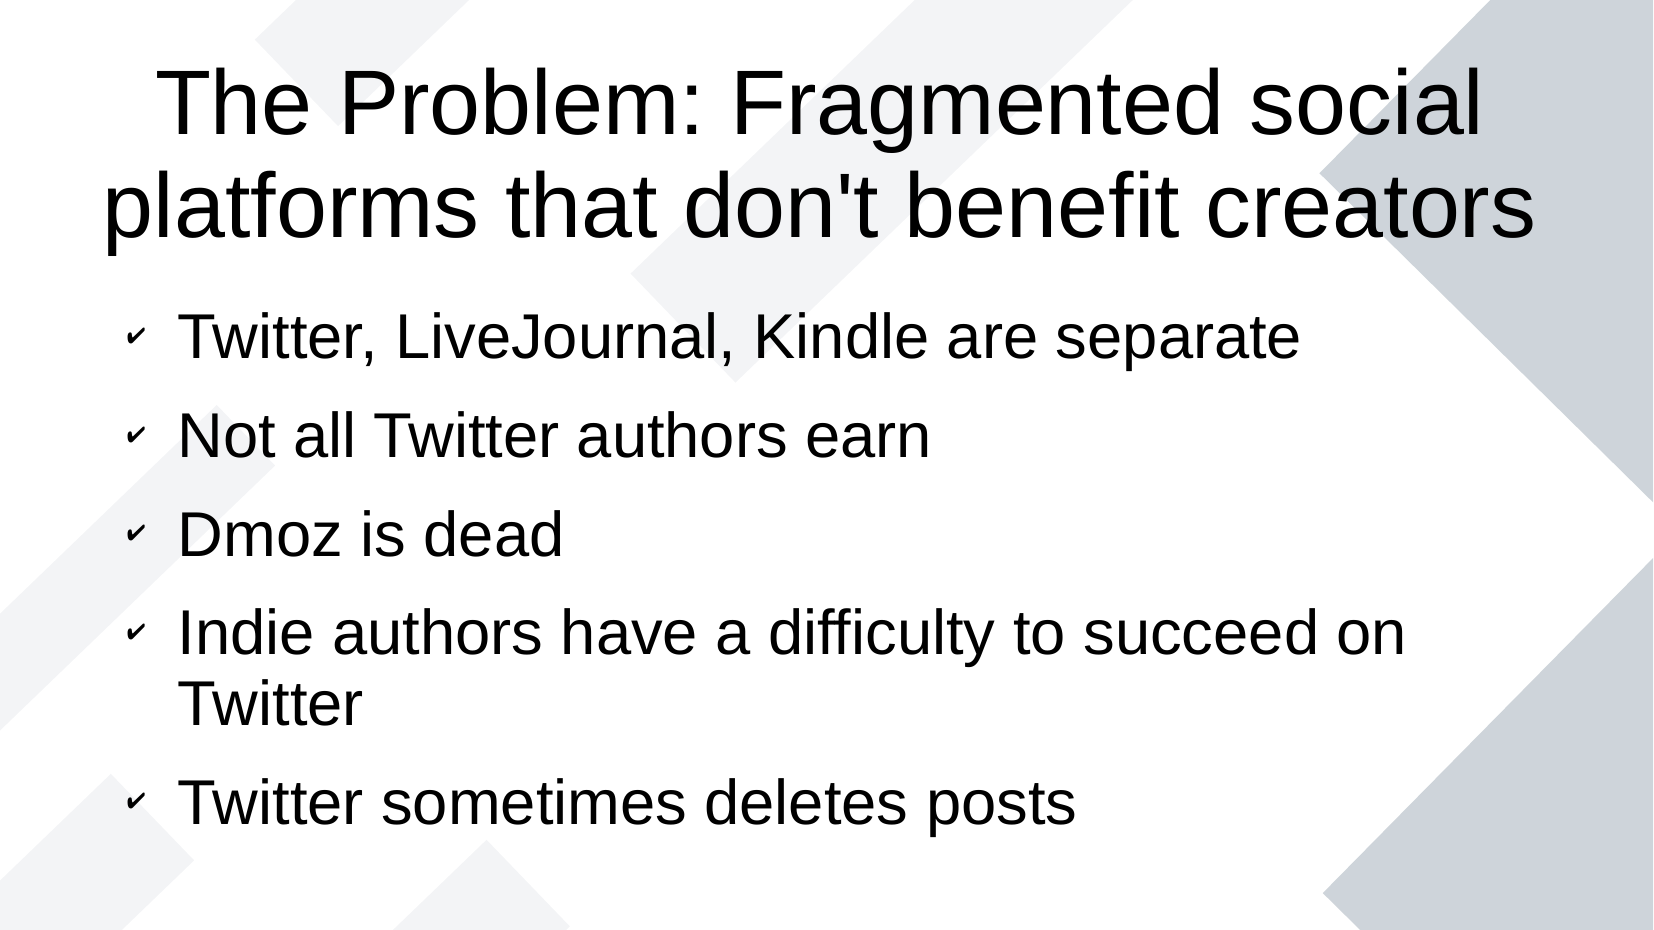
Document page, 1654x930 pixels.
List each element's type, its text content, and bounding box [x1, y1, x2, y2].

list Twitter, LiveJournal, Kindle are separate Not all Twitter authors earn Dmoz is dead Indie authors have a difficulty to succeed on Twitter Twitter sometimes deletes posts [110, 301, 1598, 841]
title The Problem: Fragmented social platforms that don't benefit creators [76, 51, 1565, 257]
